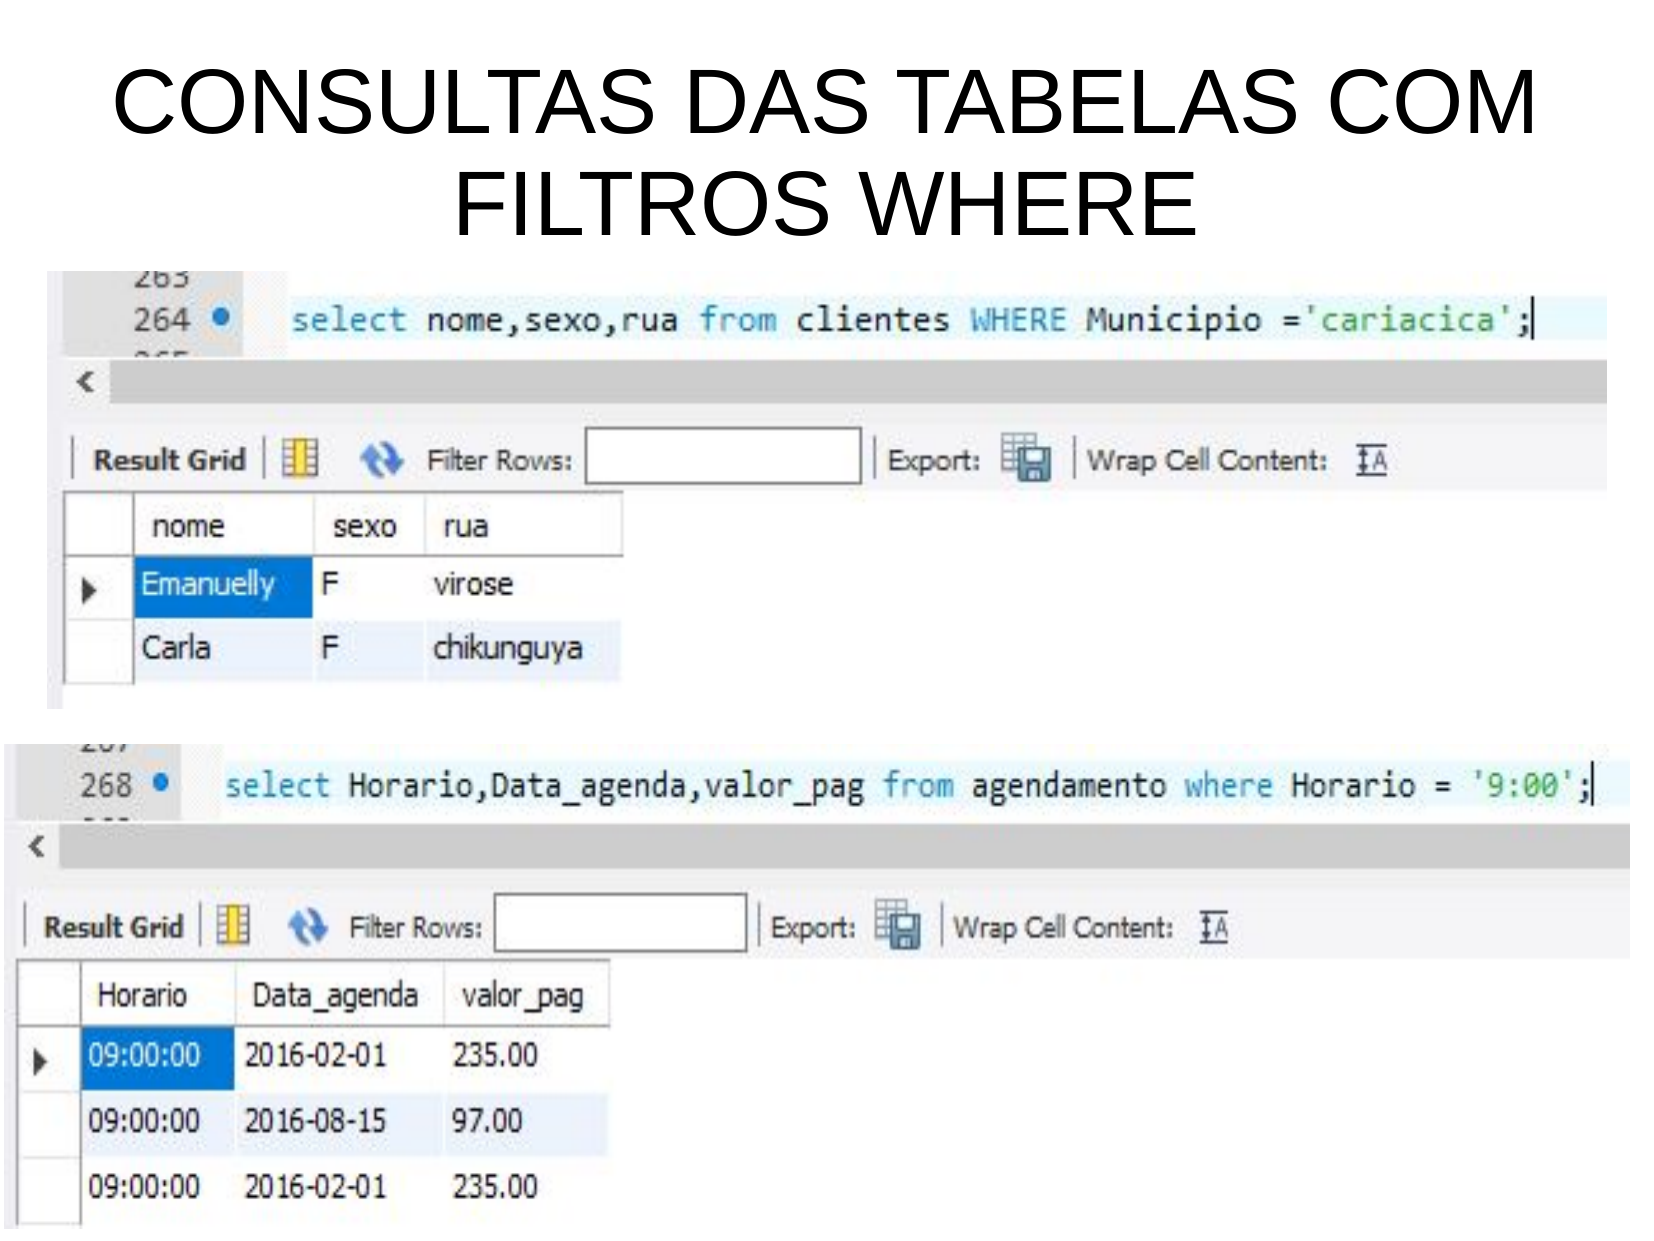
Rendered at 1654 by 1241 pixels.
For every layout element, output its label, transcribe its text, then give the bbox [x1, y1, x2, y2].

picture [4, 744, 1630, 1229]
title CONSULTAS DAS TABELAS COM FILTROS WHERE [82, 49, 1571, 257]
picture [47, 271, 1607, 709]
